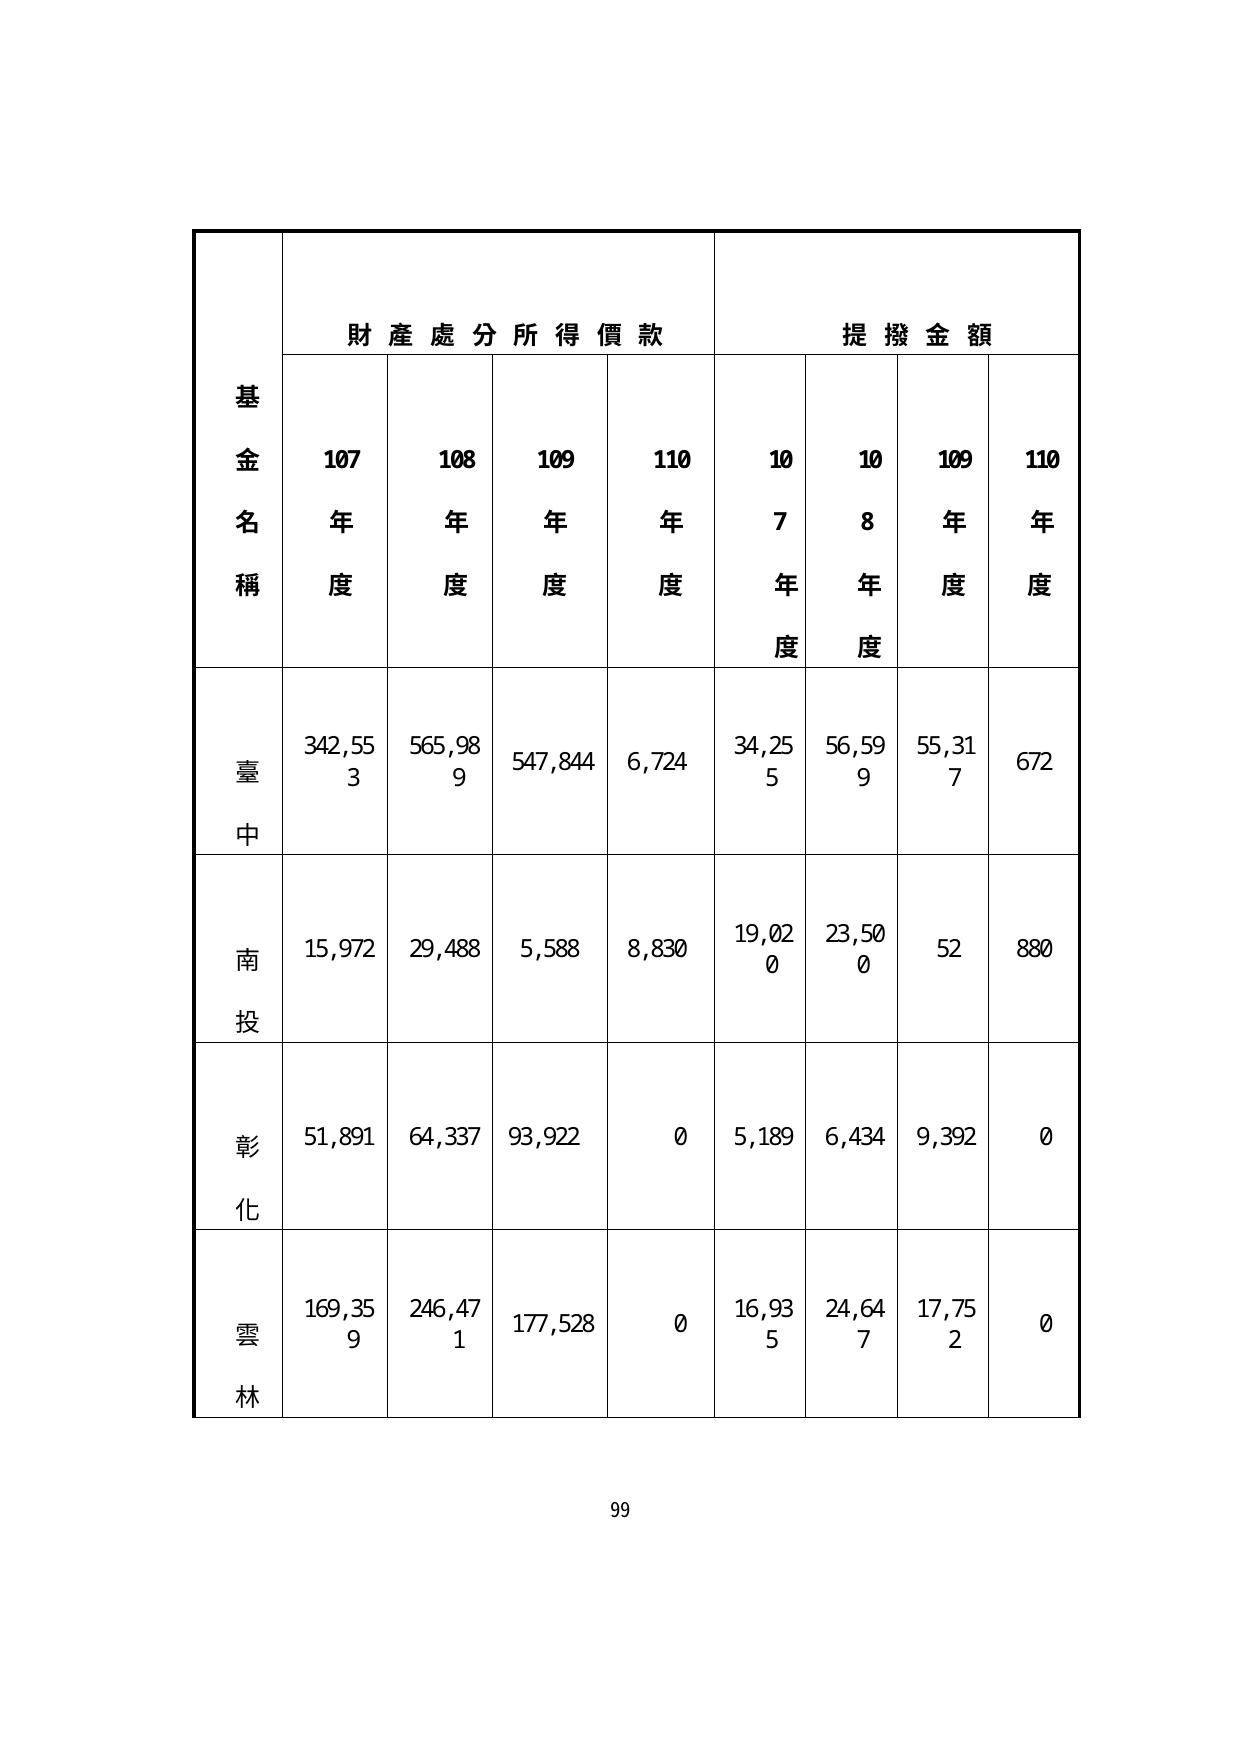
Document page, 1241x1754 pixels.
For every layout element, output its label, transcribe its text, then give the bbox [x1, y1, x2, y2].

table_cell 109年度 [898, 355, 988, 667]
table_cell 0 [608, 1230, 714, 1417]
table_cell 51,891 [283, 1043, 387, 1229]
table_cell 109年度 [493, 355, 607, 667]
table_cell 23,500 [806, 855, 897, 1042]
table_cell 6,434 [806, 1043, 897, 1229]
table_header 財產處分所得價款 [283, 233, 714, 354]
table_cell 107年度 [715, 355, 805, 667]
table_cell 0 [989, 1043, 1078, 1229]
table_cell 52 [898, 855, 988, 1042]
table_cell 672 [989, 668, 1078, 854]
table_cell 110年度 [989, 355, 1078, 667]
table_cell 19,020 [715, 855, 805, 1042]
table_header 提撥金額 [715, 233, 1078, 354]
table_cell 110年度 [608, 355, 714, 667]
table_cell 0 [989, 1230, 1078, 1417]
table_cell 16,935 [715, 1230, 805, 1417]
table_cell 5,588 [493, 855, 607, 1042]
table_cell 108年度 [388, 355, 492, 667]
table_header 基金 名稱 [196, 233, 282, 667]
table_cell 5,189 [715, 1043, 805, 1229]
table_cell 565,989 [388, 668, 492, 854]
table_cell 0 [608, 1043, 714, 1229]
table_cell 177,528 [493, 1230, 607, 1417]
table_cell 29,488 [388, 855, 492, 1042]
table_cell 南投 [196, 855, 282, 1042]
table_cell 6,724 [608, 668, 714, 854]
table_cell 169,359 [283, 1230, 387, 1417]
table_cell 93,922 [493, 1043, 607, 1229]
table_cell 17,752 [898, 1230, 988, 1417]
table_cell 24,647 [806, 1230, 897, 1417]
table_cell 342,553 [283, 668, 387, 854]
table_cell 15,972 [283, 855, 387, 1042]
table_cell 34,255 [715, 668, 805, 854]
table_cell 547,844 [493, 668, 607, 854]
table_cell 56,599 [806, 668, 897, 854]
table_cell 880 [989, 855, 1078, 1042]
table_cell 107年度 [283, 355, 387, 667]
table_cell 臺中 [196, 668, 282, 854]
table_cell 彰化 [196, 1043, 282, 1229]
table_cell 9,392 [898, 1043, 988, 1229]
table_cell 108年度 [806, 355, 897, 667]
table_cell 55,317 [898, 668, 988, 854]
table_cell 雲林 [196, 1230, 282, 1417]
table_cell 8,830 [608, 855, 714, 1042]
table_cell 246,471 [388, 1230, 492, 1417]
table_cell 64,337 [388, 1043, 492, 1229]
